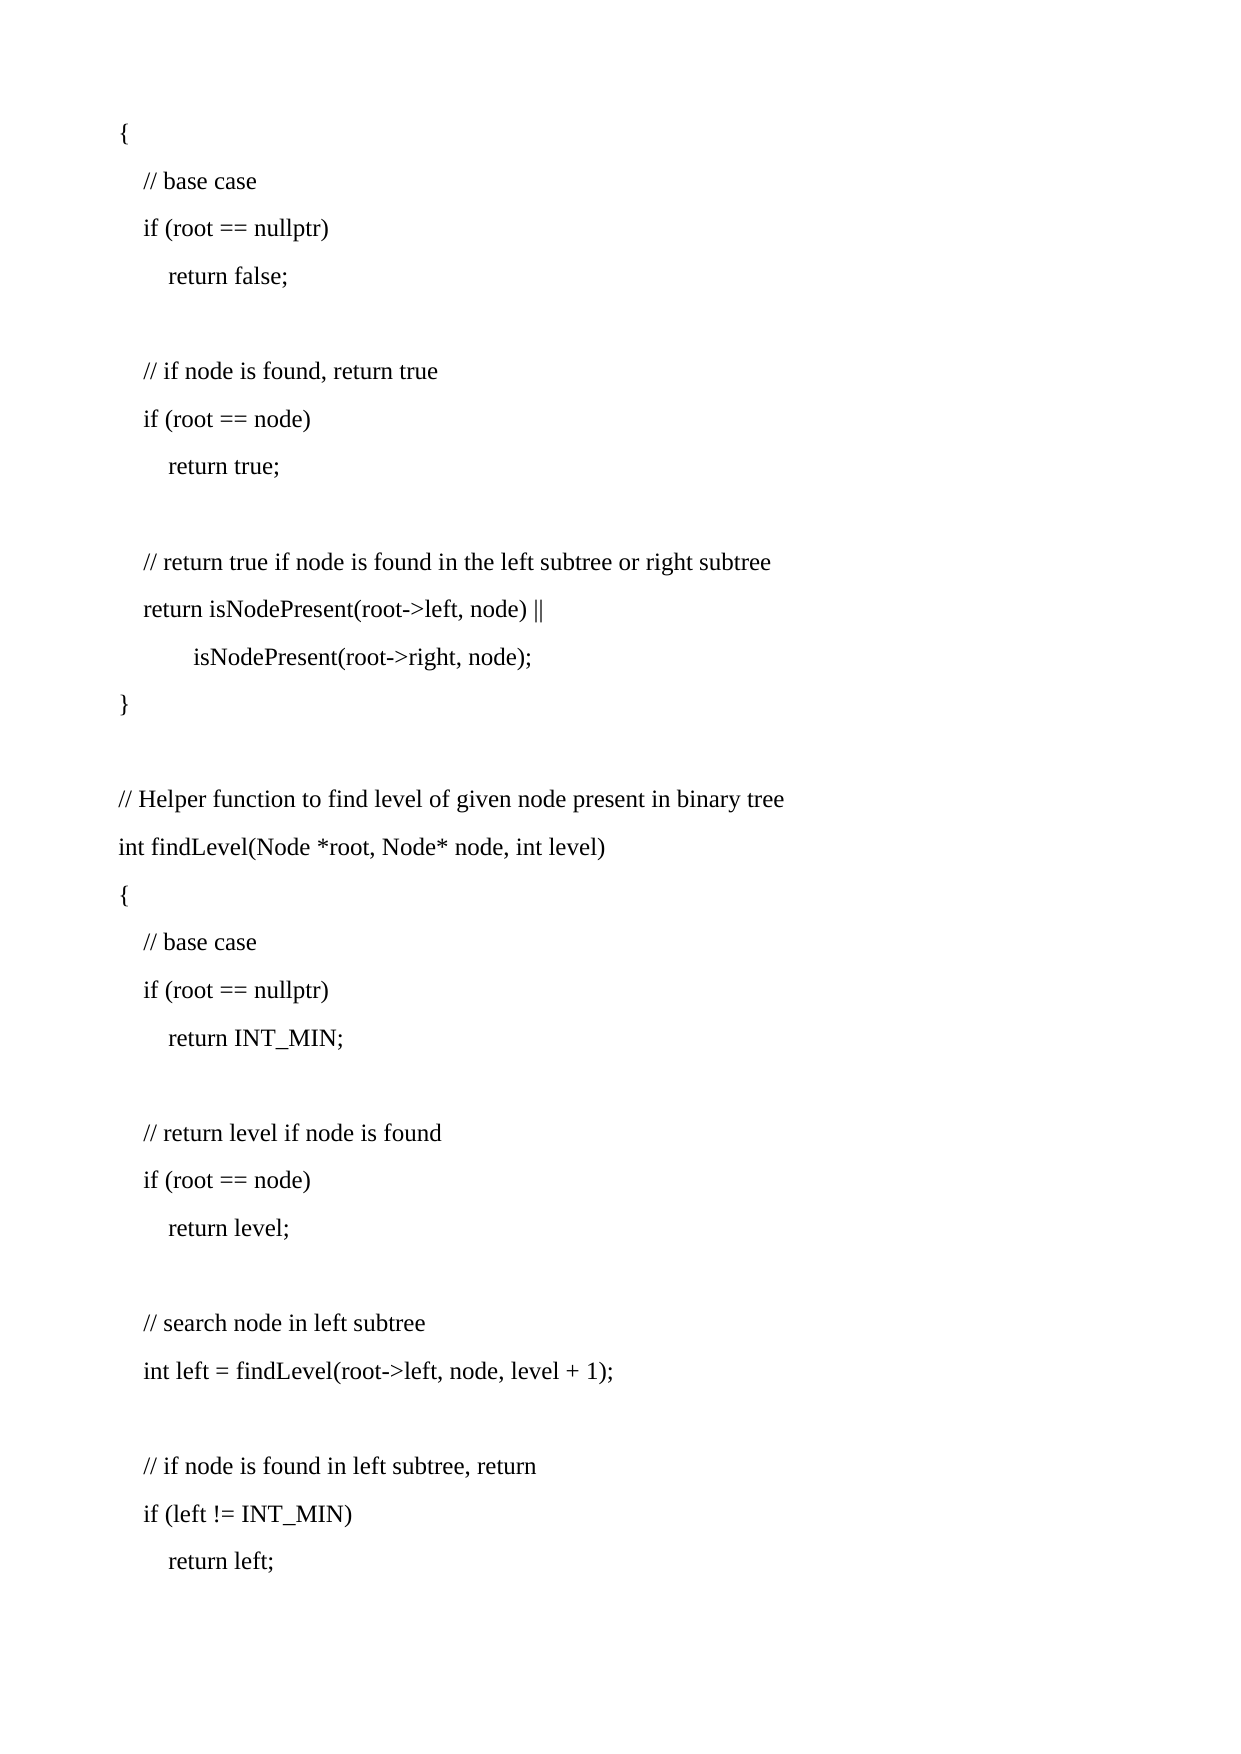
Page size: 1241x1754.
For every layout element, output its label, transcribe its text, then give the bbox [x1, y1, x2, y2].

text return isNodePresent(root->left, node) || [118, 594, 1122, 623]
text if (left != INT_MIN) [118, 1499, 1122, 1527]
text return level; [118, 1213, 1122, 1242]
text } [118, 689, 1122, 718]
text int left = findLevel(root->left, node, level + 1); [118, 1356, 1122, 1384]
text { [118, 118, 1122, 147]
text // base case [118, 166, 1122, 194]
text return false; [118, 261, 1122, 290]
text // return level if node is found [118, 1118, 1122, 1147]
text // return true if node is found in the left subtree or right subtree [118, 547, 1122, 575]
text if (root == node) [118, 1165, 1122, 1194]
text int findLevel(Node *root, Node* node, int level) [118, 832, 1122, 861]
text // if node is found in left subtree, return [118, 1451, 1122, 1480]
text // Helper function to find level of given node present in binary tree [118, 784, 1122, 813]
text if (root == node) [118, 404, 1122, 432]
text // search node in left subtree [118, 1308, 1122, 1337]
text return left; [118, 1546, 1122, 1575]
text // if node is found, return true [118, 356, 1122, 385]
text if (root == nullptr) [118, 975, 1122, 1004]
text { [118, 880, 1122, 908]
text return INT_MIN; [118, 1023, 1122, 1051]
text // base case [118, 927, 1122, 956]
text isNodePresent(root->right, node); [118, 642, 1122, 671]
text if (root == nullptr) [118, 213, 1122, 242]
text return true; [118, 451, 1122, 480]
